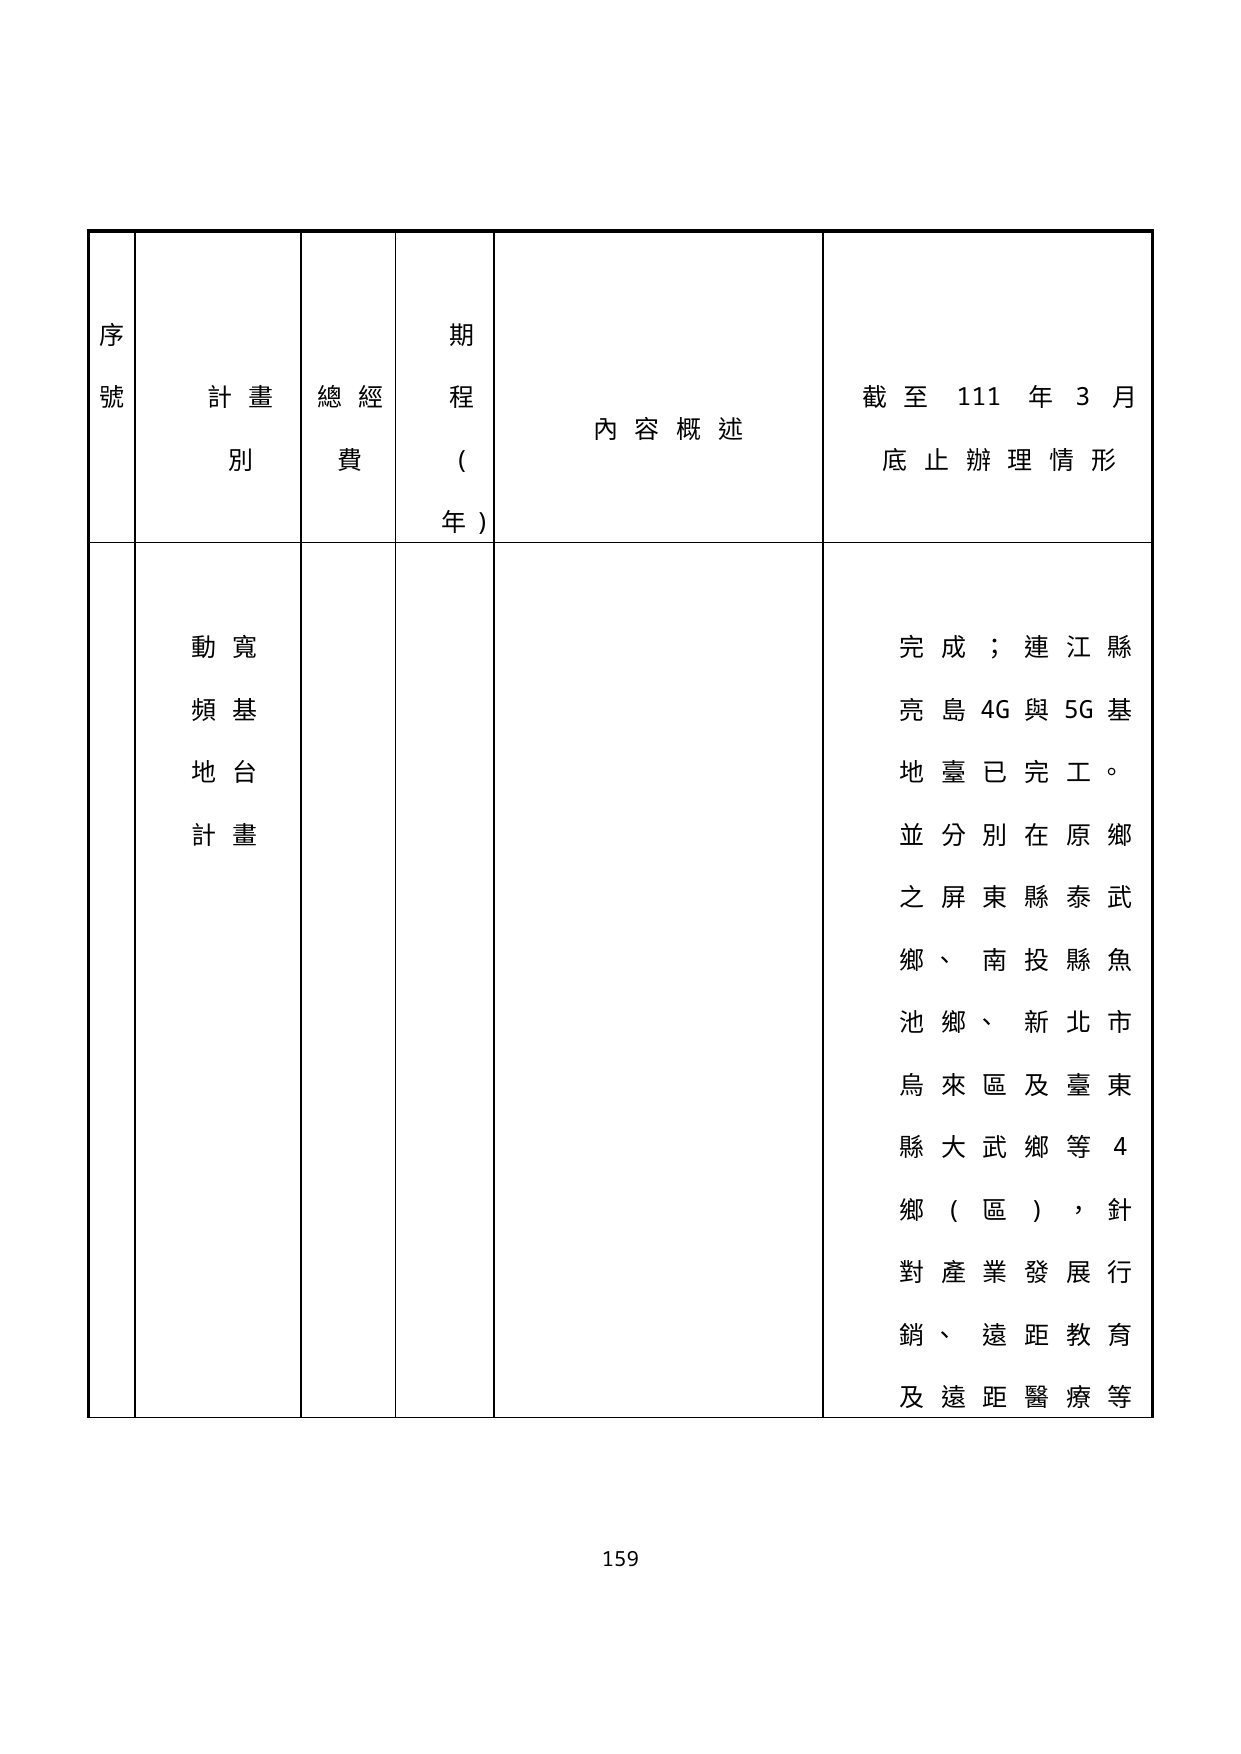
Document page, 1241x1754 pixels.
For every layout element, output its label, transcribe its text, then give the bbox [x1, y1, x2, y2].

table_cell [302, 543, 395, 1417]
table_cell [495, 543, 822, 1417]
table_header 總經費 [302, 233, 395, 542]
table_cell 完成；連江縣亮島4G與5G基地臺已完工。並分別在原鄉之屏東縣泰武鄉、南投縣魚池鄉、新北市烏來區及臺東縣大武鄉等4鄉(區)，針對產業發展行銷、遠距教育及遠距醫療等 [824, 543, 1151, 1417]
table_cell [90, 543, 134, 1417]
table_header 計畫別 [136, 233, 300, 542]
table_cell 動寬頻基地台計畫 [136, 543, 300, 1417]
table_header 序號 [90, 233, 134, 542]
table_header 截至111年3月底止辦理情形 [824, 233, 1151, 542]
table_header 期程(年) [396, 233, 493, 542]
table_header 內容概述 [495, 233, 822, 542]
table_cell [396, 543, 493, 1417]
